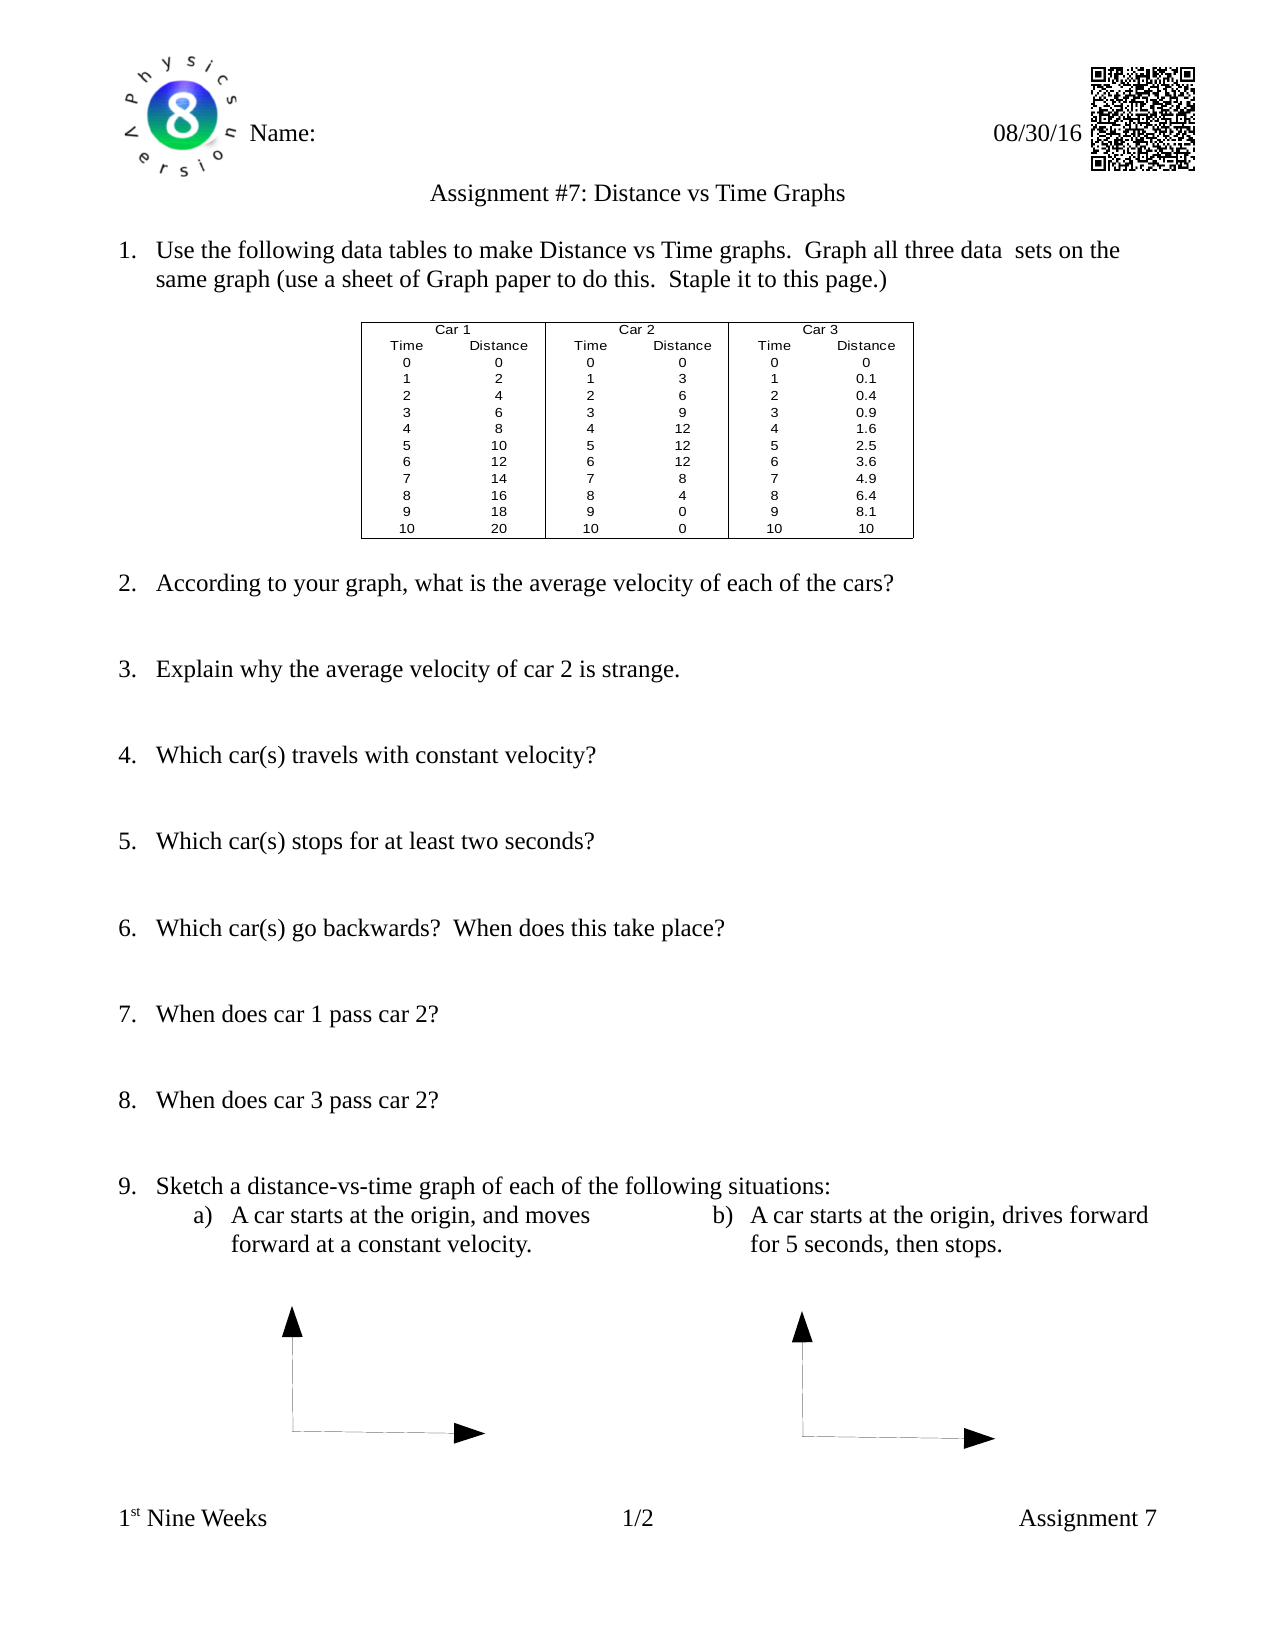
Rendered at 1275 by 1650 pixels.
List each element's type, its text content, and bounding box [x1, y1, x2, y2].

list Sketch a distance-vs-time graph of each of the following situations: [118, 1171, 1157, 1200]
list When does car 3 pass car 2? [118, 1085, 1157, 1114]
picture [1082, 58, 1203, 179]
list Explain why the average velocity of car 2 is strange. [118, 654, 1157, 683]
list Use the following data tables to make Distance vs Time graphs. Graph all three data sets on the same graph (use a sheet of Graph paper to do this. Staple it to this page.) [118, 236, 1157, 293]
list A car starts at the origin, drives forward for 5 seconds, then stops. [712, 1200, 1157, 1258]
text Assignment #7: Distance vs Time Graphs [118, 176, 1157, 207]
list A car starts at the origin, and moves forward at a constant velocity. [193, 1200, 637, 1258]
picture [124, 56, 237, 177]
list When does car 1 pass car 2? [118, 999, 1157, 1028]
list Which car(s) travels with constant velocity? [118, 740, 1157, 769]
list According to your graph, what is the average velocity of each of the cars? [118, 568, 1157, 596]
list Which car(s) stops for at least two seconds? [118, 826, 1157, 855]
list Which car(s) go backwards? When does this take place? [118, 913, 1157, 941]
